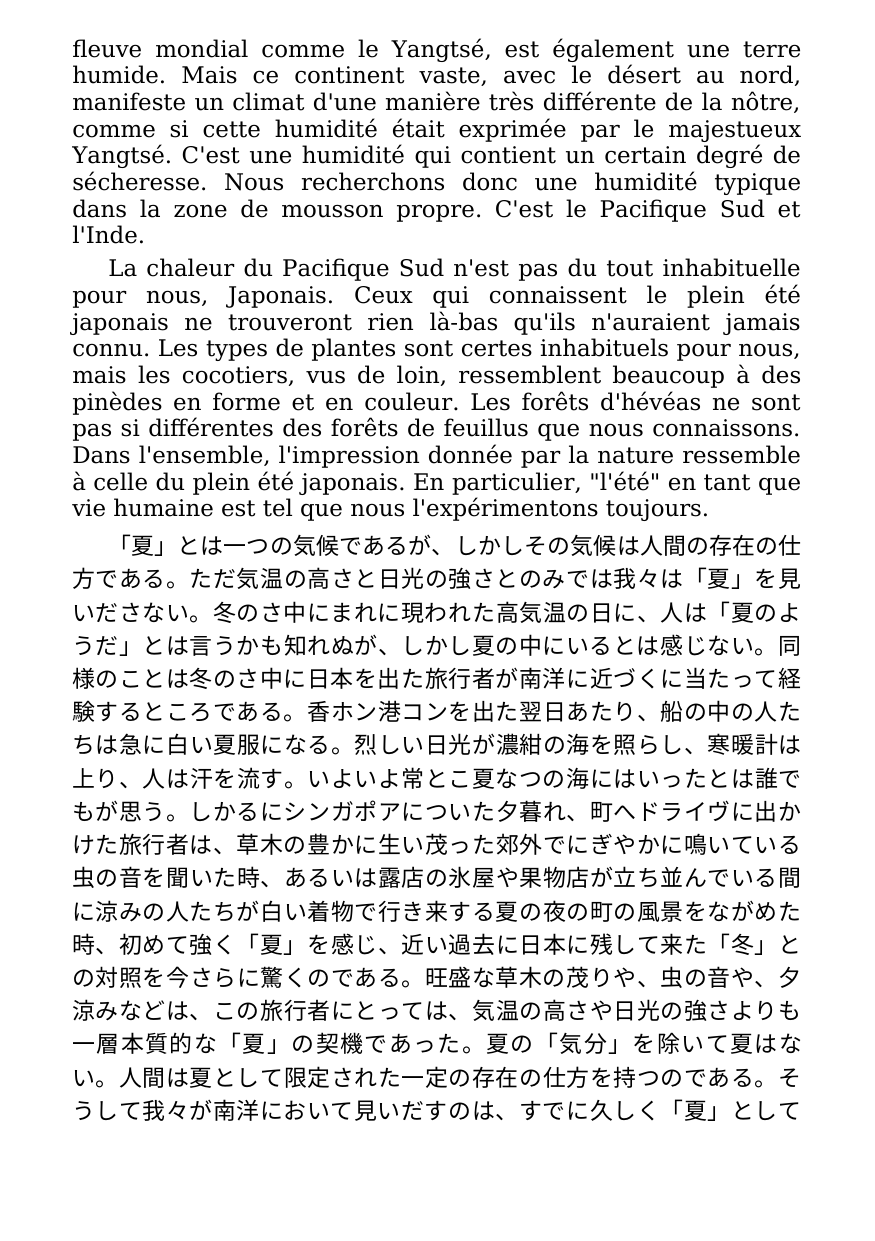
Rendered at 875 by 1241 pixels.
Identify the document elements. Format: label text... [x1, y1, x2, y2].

text fleuve mondial comme le Yangtsé, est également une terre humide. Mais ce continent vaste, avec le désert au nord, manifeste un climat d'une manière très différente de la nôtre, comme si cette humidité était exprimée par le majestueux Yangtsé. C'est une humidité qui contient un certain degré de sécheresse. Nous recherchons donc une humidité typique dans la zone de mousson propre. C'est le Pacifique Sud et l'Inde. [72, 36, 802, 249]
text 「夏」とは一つの気候であるが、しかしその気候は人間の存在の仕方である。ただ気温の高さと日光の強さとのみでは我々は「夏」を見いださない。冬のさ中にまれに現われた高気温の日に、人は「夏のようだ」とは言うかも知れぬが、しかし夏の中にいるとは感じない。同様のことは冬のさ中に日本を出た旅行者が南洋に近づくに当たって経験するところである。香ホン港コンを出た翌日あたり、船の中の人たちは急に白い夏服になる。烈しい日光が濃紺の海を照らし、寒暖計は上り、人は汗を流す。いよいよ常とこ夏なつの海にはいったとは誰でもが思う。しかるにシンガポアについた夕暮れ、町へドライヴに出かけた旅行者は、草木の豊かに生い茂った郊外でにぎやかに鳴いている虫の音を聞いた時、あるいは露店の氷屋や果物店が立ち並んでいる間に涼みの人たちが白い着物で行き来する夏の夜の町の風景をながめた時、初めて強く「夏」を感じ、近い過去に日本に残して来た「冬」との対照を今さらに驚くのである。旺盛な草木の茂りや、虫の音や、夕涼みなどは、この旅行者にとっては、気温の高さや日光の強さよりも一層本質的な「夏」の契機であった。夏の「気分」を除いて夏はない。人間は夏として限定された一定の存在の仕方を持つのである。そうして我々が南洋において見いだすのは、すでに久しく「夏」として [72, 528, 802, 1126]
text La chaleur du Pacifique Sud n'est pas du tout inhabituelle pour nous, Japonais. Ceux qui connaissent le plein été japonais ne trouveront rien là-bas qu'ils n'auraient jamais connu. Les types de plantes sont certes inhabituels pour nous, mais les cocotiers, vus de loin, ressemblent beaucoup à des pinèdes en forme et en couleur. Les forêts d'hévéas ne sont pas si différentes des forêts de feuillus que nous connaissons. Dans l'ensemble, l'impression donnée par la nature ressemble à celle du plein été japonais. En particulier, "l'été" en tant que vie humaine est tel que nous l'expérimentons toujours. [72, 255, 802, 522]
